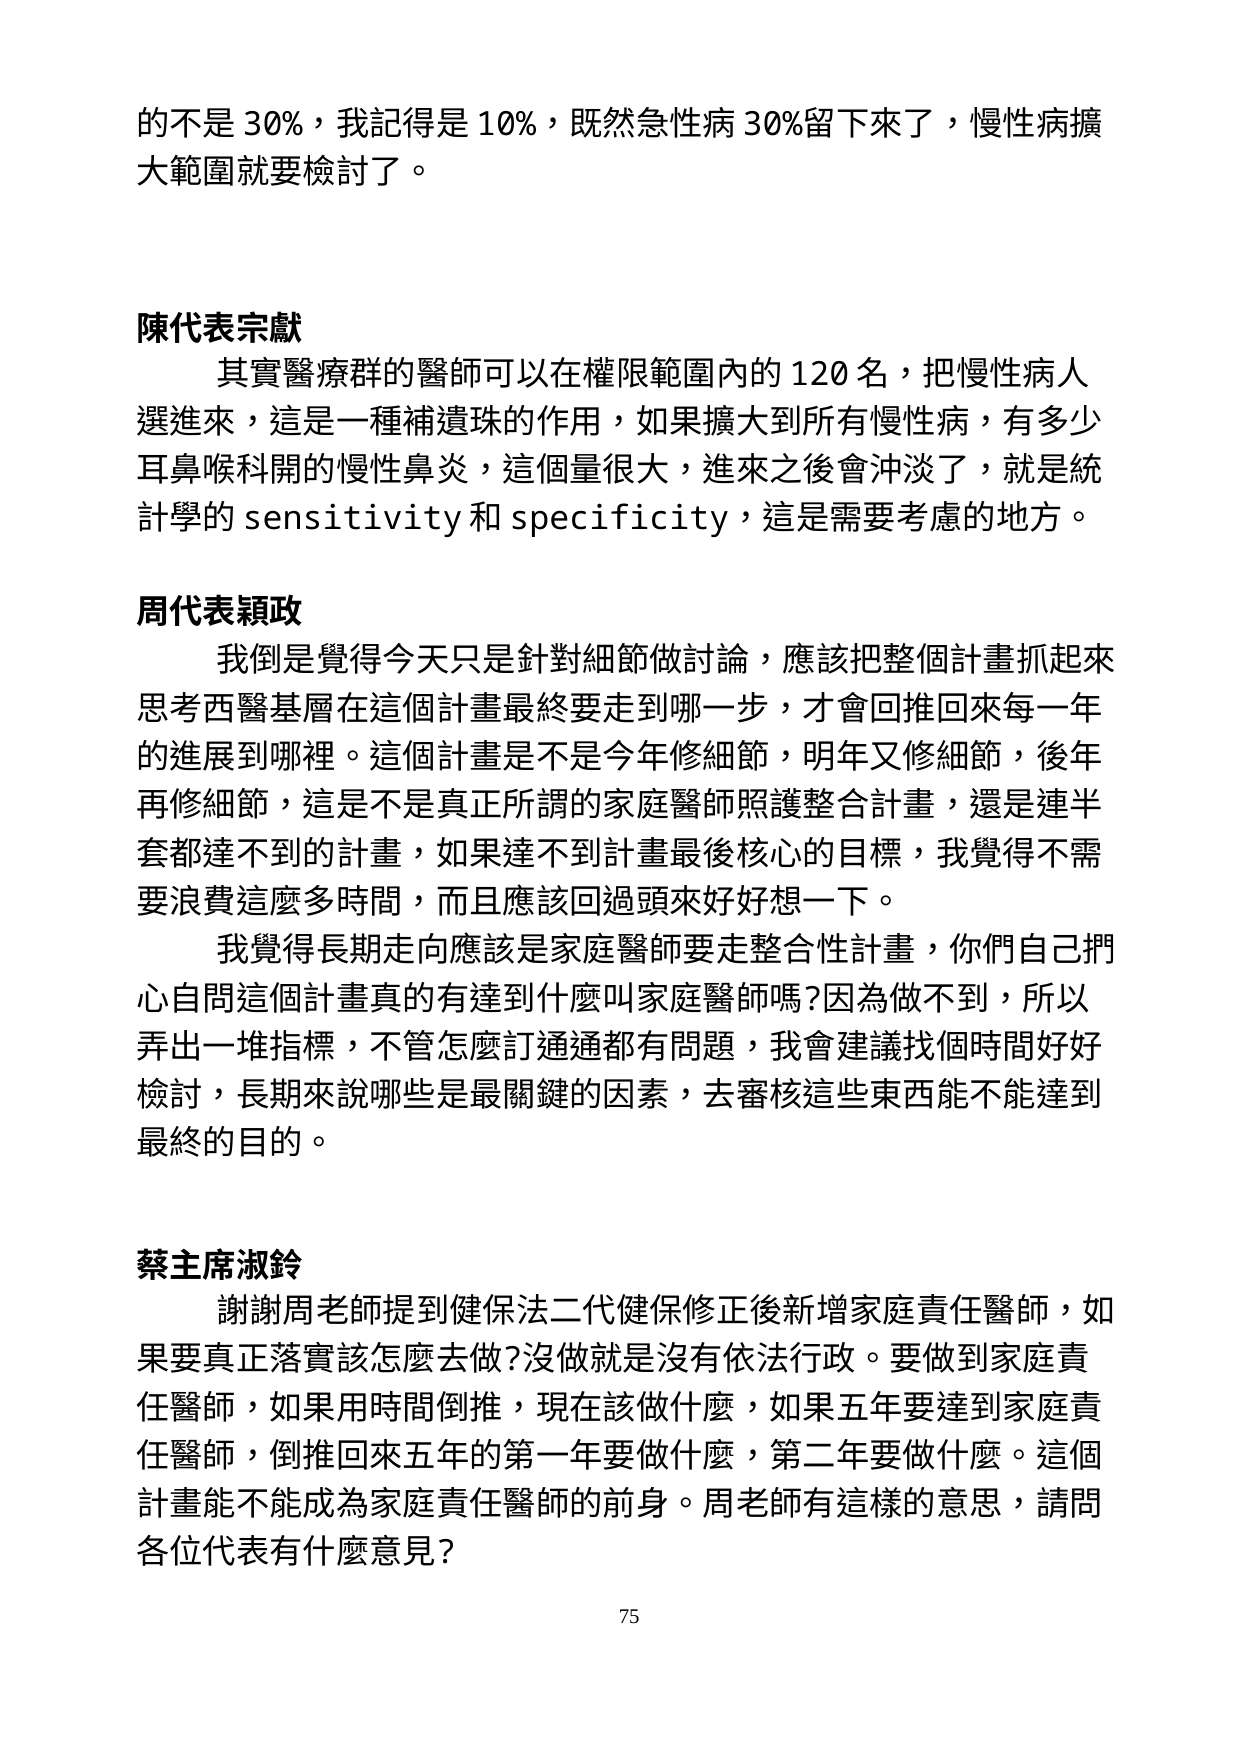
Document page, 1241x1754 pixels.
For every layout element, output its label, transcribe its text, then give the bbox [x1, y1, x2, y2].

text 的不是30%，我記得是10%，既然急性病30%留下來了，慢性病擴大範圍就要檢討了。 [136, 96, 1122, 193]
text 我覺得長期走向應該是家庭醫師要走整合性計畫，你們自己捫心自問這個計畫真的有達到什麼叫家庭醫師嗎?因為做不到，所以弄出一堆指標，不管怎麼訂通通都有問題，我會建議找個時間好好檢討，長期來說哪些是最關鍵的因素，去審核這些東西能不能達到最終的目的。 [136, 923, 1122, 1164]
text 謝謝周老師提到健保法二代健保修正後新增家庭責任醫師，如果要真正落實該怎麼去做?沒做就是沒有依法行政。要做到家庭責任醫師，如果用時間倒推，現在該做什麼，如果五年要達到家庭責任醫師，倒推回來五年的第一年要做什麼，第二年要做什麼。這個計畫能不能成為家庭責任醫師的前身。周老師有這樣的意思，請問各位代表有什麼意見? [136, 1284, 1122, 1574]
text 其實醫療群的醫師可以在權限範圍內的120名，把慢性病人選進來，這是一種補遺珠的作用，如果擴大到所有慢性病，有多少耳鼻喉科開的慢性鼻炎，這個量很大，進來之後會沖淡了，就是統計學的sensitivity和specificity，這是需要考慮的地方。 [136, 346, 1122, 539]
text 我倒是覺得今天只是針對細節做討論，應該把整個計畫抓起來思考西醫基層在這個計畫最終要走到哪一步，才會回推回來每一年的進展到哪裡。這個計畫是不是今年修細節，明年又修細節，後年再修細節，這是不是真正所謂的家庭醫師照護整合計畫，還是連半套都達不到的計畫，如果達不到計畫最後核心的目標，我覺得不需要浪費這麼多時間，而且應該回過頭來好好想一下。 [136, 633, 1122, 923]
text 周代表穎政 [136, 585, 1122, 633]
text 陳代表宗獻 [136, 284, 1122, 346]
text 蔡主席淑鈴 [136, 1221, 1122, 1284]
